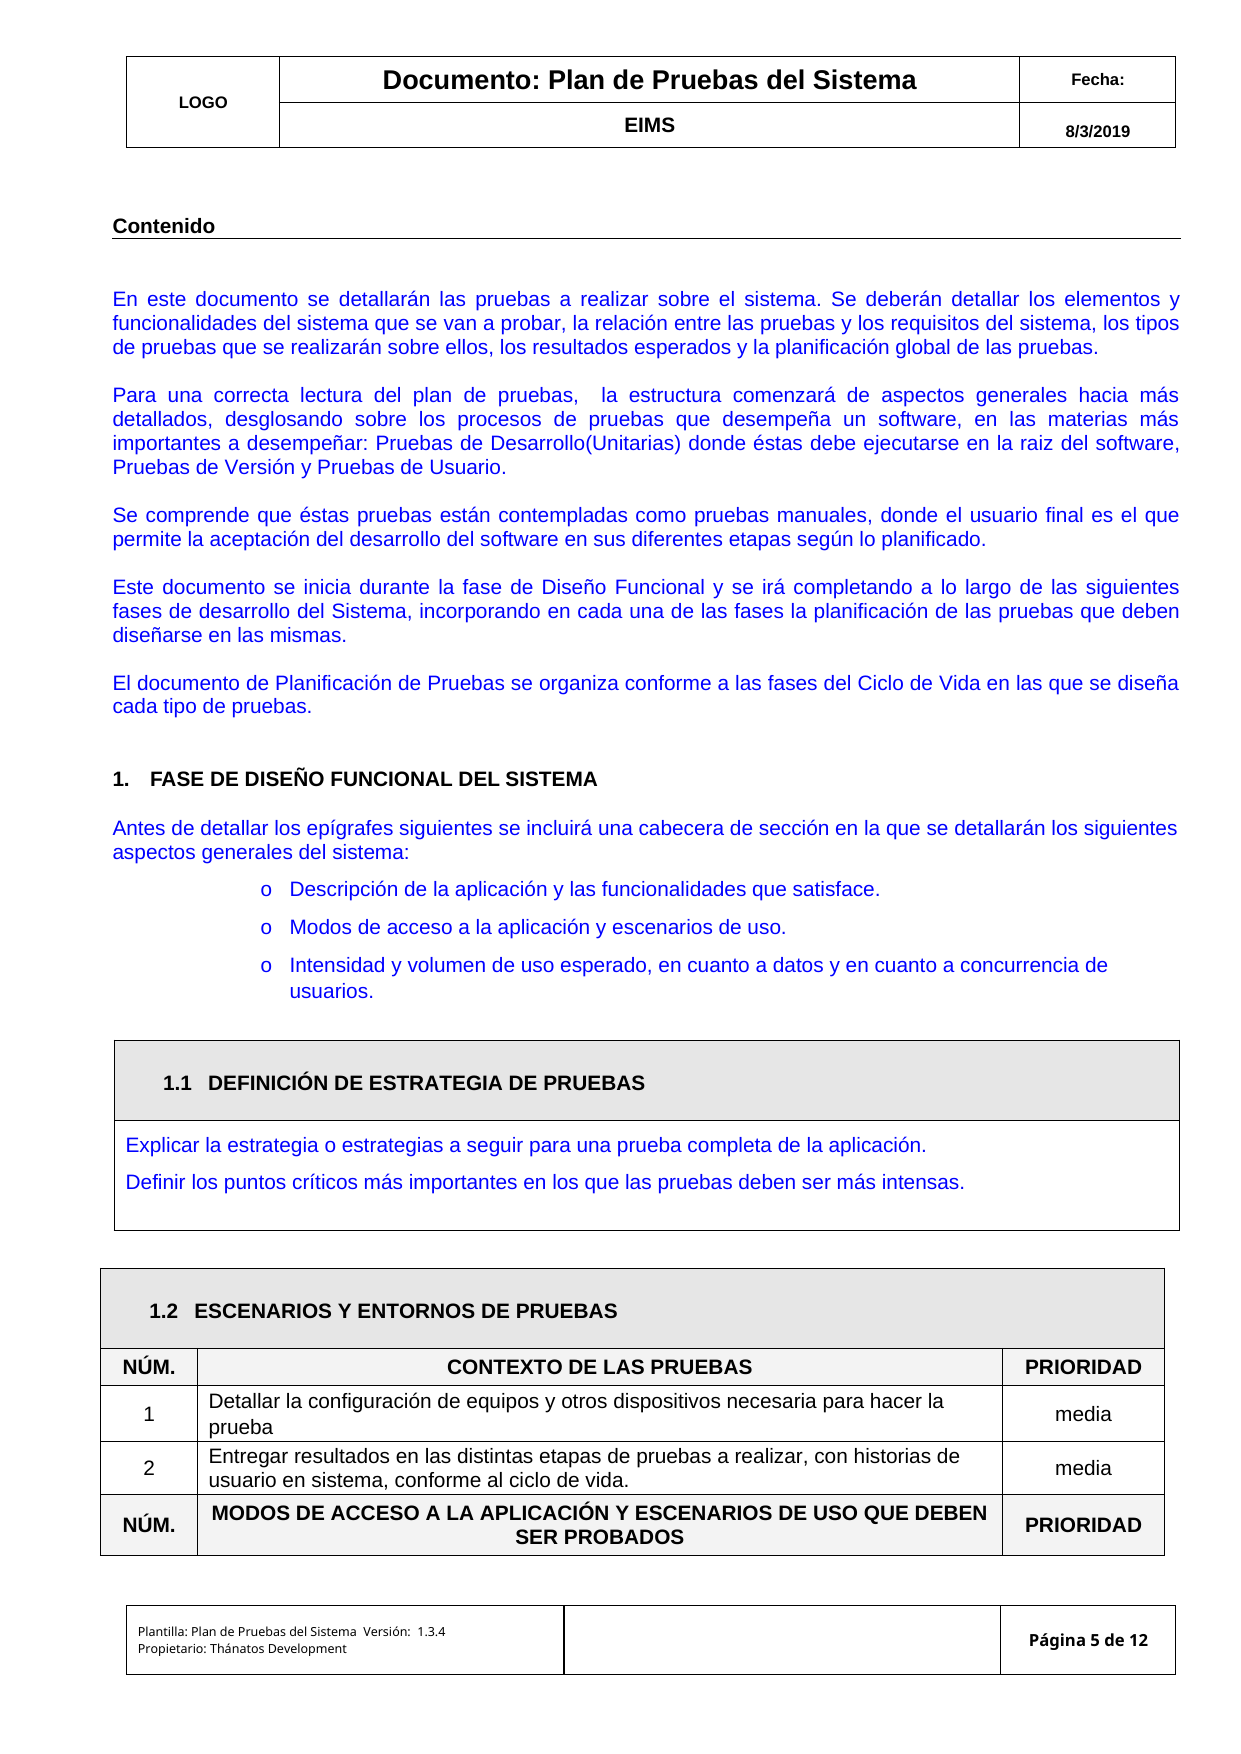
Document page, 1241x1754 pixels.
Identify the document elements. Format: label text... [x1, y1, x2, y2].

table_cell Detallar la configuración de equipos y otros dispositivos necesaria para hacer la prueba [198, 1386, 1002, 1441]
text El documento de Planificación de Pruebas se organiza conforme a las fases del Ciclo de Vida en las que se diseña cada tipo de pruebas. [112, 670, 1181, 718]
table_cell NÚM. [101, 1495, 197, 1555]
table_header ESCENARIOS Y ENTORNOS DE PRUEBAS [101, 1269, 1164, 1348]
table_cell media [1003, 1442, 1164, 1494]
subtitle FASE DE DISEÑO FUNCIONAL DEL SISTEMA [112, 749, 1181, 791]
table_cell Entregar resultados en las distintas etapas de pruebas a realizar, con historias de usuario en sistema, conforme al ciclo de vida. [198, 1442, 1002, 1494]
text Se comprende que éstas pruebas están contempladas como pruebas manuales, donde el usuario final es el que permite la aceptación del desarrollo del software en sus diferentes etapas según lo planificado. [112, 503, 1181, 551]
list Descripción de la aplicación y las funcionalidades que satisface. [260, 877, 1181, 902]
text Este documento se inicia durante la fase de Diseño Funcional y se irá completando a lo largo de las siguientes fases de desarrollo del Sistema, incorporando en cada una de las fases la planificación de las pruebas que deben diseñarse en las mismas. [112, 574, 1181, 646]
text Antes de detallar los epígrafes siguientes se incluirá una cabecera de sección en la que se detallarán los siguientes aspectos generales del sistema: [112, 816, 1181, 864]
table_cell PRIORIDAD [1003, 1349, 1164, 1385]
table_cell CONTEXTO DE LAS PRUEBAS [198, 1349, 1002, 1385]
text Para una correcta lectura del plan de pruebas, la estructura comenzará de aspectos generales hacia más detallados, desglosando sobre los procesos de pruebas que desempeña un software, en las materias más importantes a desempeñar: Pruebas de Desarrollo(Unitarias) donde éstas debe ejecutarse en la raiz del software, Pruebas de Versión y Pruebas de Usuario. [112, 383, 1181, 479]
table_cell media [1003, 1386, 1164, 1441]
list Modos de acceso a la aplicación y escenarios de uso. [260, 915, 1181, 941]
table_header DEFINICIÓN DE ESTRATEGIA DE PRUEBAS [115, 1041, 1179, 1120]
table_cell NÚM. [101, 1349, 197, 1385]
table_cell MODOS DE ACCESO A LA APLICACIÓN Y ESCENARIOS DE USO QUE DEBEN SER PROBADOS [198, 1495, 1002, 1555]
table_cell 2 [101, 1442, 197, 1494]
text En este documento se detallarán las pruebas a realizar sobre el sistema. Se deberán detallar los elementos y funcionalidades del sistema que se van a probar, la relación entre las pruebas y los requisitos del sistema, los tipos de pruebas que se realizarán sobre ellos, los resultados esperados y la planificación global de las pruebas. [112, 287, 1181, 359]
table_cell 1 [101, 1386, 197, 1441]
title Contenido [112, 214, 1181, 238]
list Intensidad y volumen de uso esperado, en cuanto a datos y en cuanto a concurrencia de usuarios. [260, 953, 1181, 1003]
table_cell Explicar la estrategia o estrategias a seguir para una prueba completa de la aplicación. Definir los puntos críticos más importantes en los que las pruebas deben ser más intensas. [115, 1121, 1179, 1230]
table_cell PRIORIDAD [1003, 1495, 1164, 1555]
